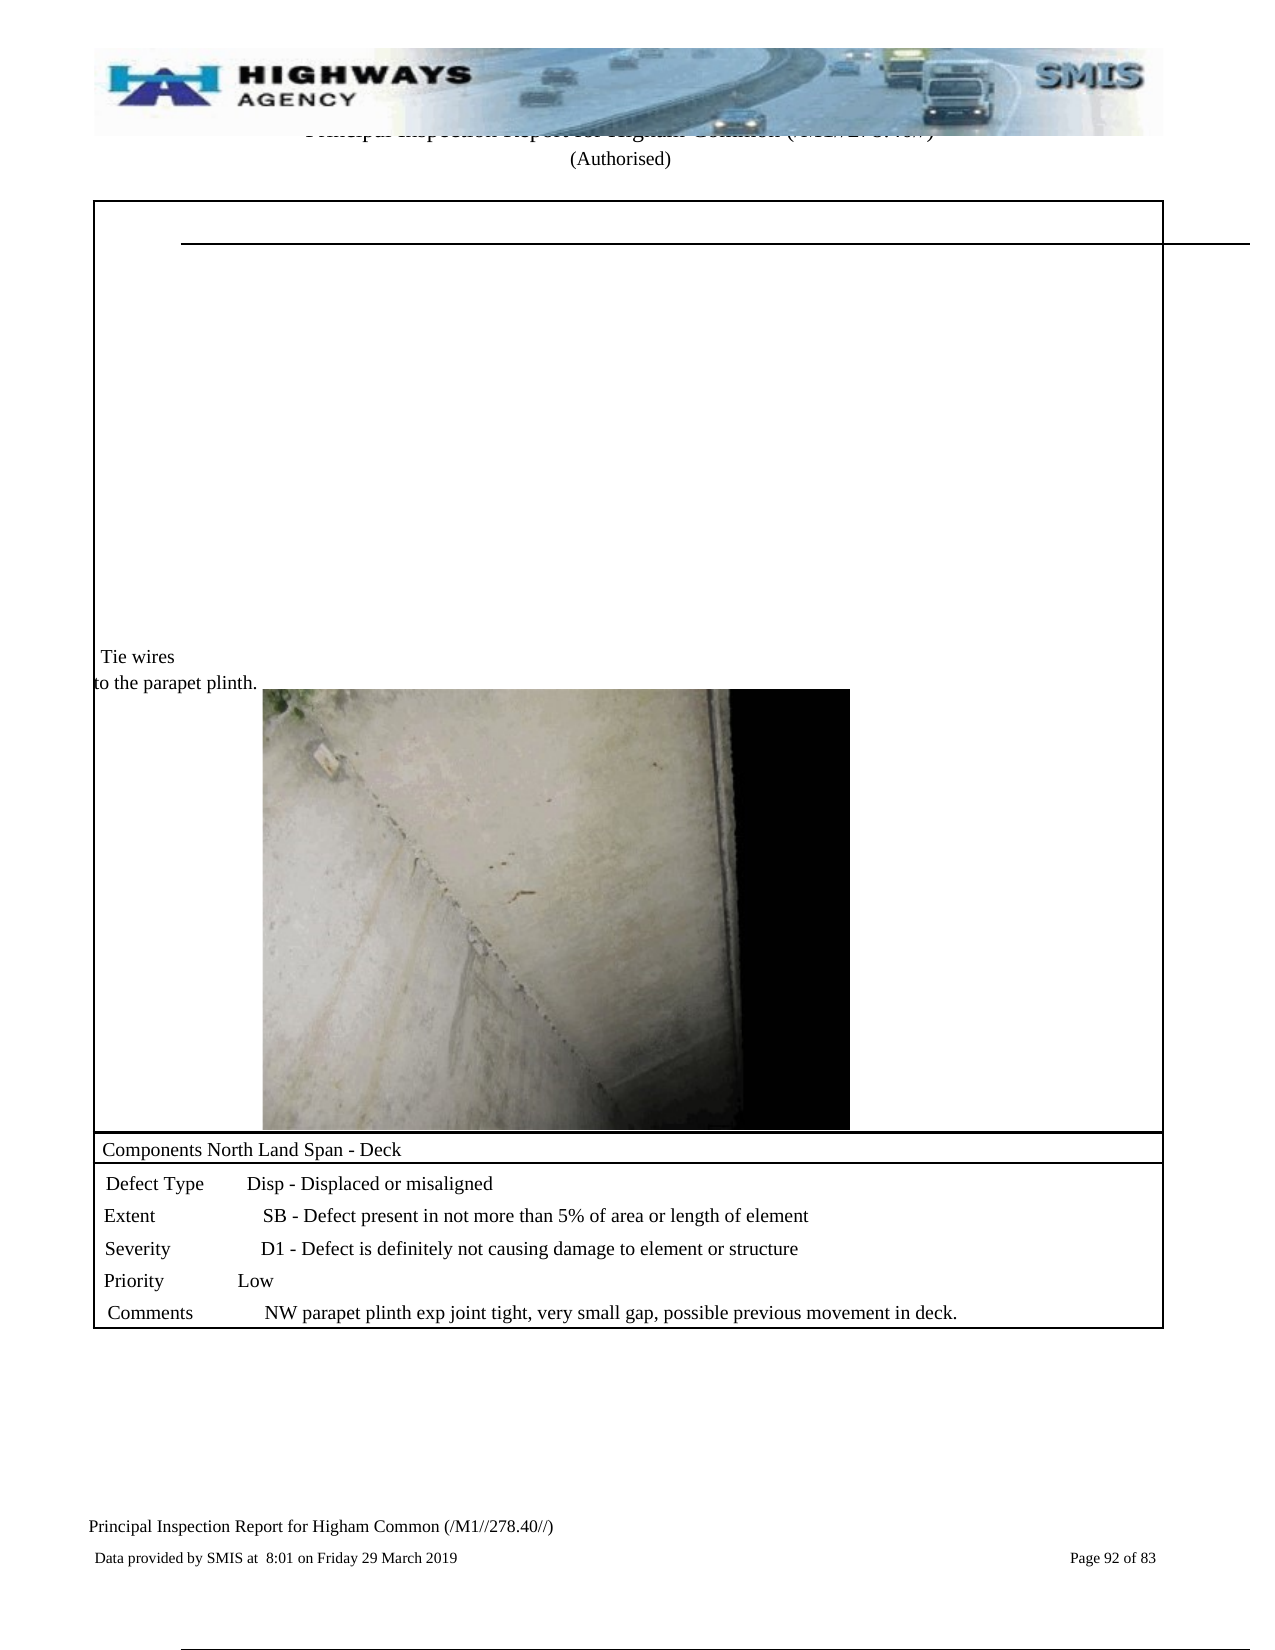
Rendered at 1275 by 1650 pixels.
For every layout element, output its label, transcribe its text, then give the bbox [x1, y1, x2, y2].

table_cell Components North Land Span - Deck [95, 1134, 1162, 1162]
table_cell Defect Type Disp - Displaced or misaligned Extent SB - Defect present in not more than 5% of area or length of element Severity D1 - Defect is definitely not causing damage to element or structure Priority Low Comments NW parapet plinth exp joint tight, very small gap, possible previous movement in deck. [95, 1164, 1162, 1327]
table_cell Tie wires to the parapet plinth. [95, 202, 1162, 1131]
